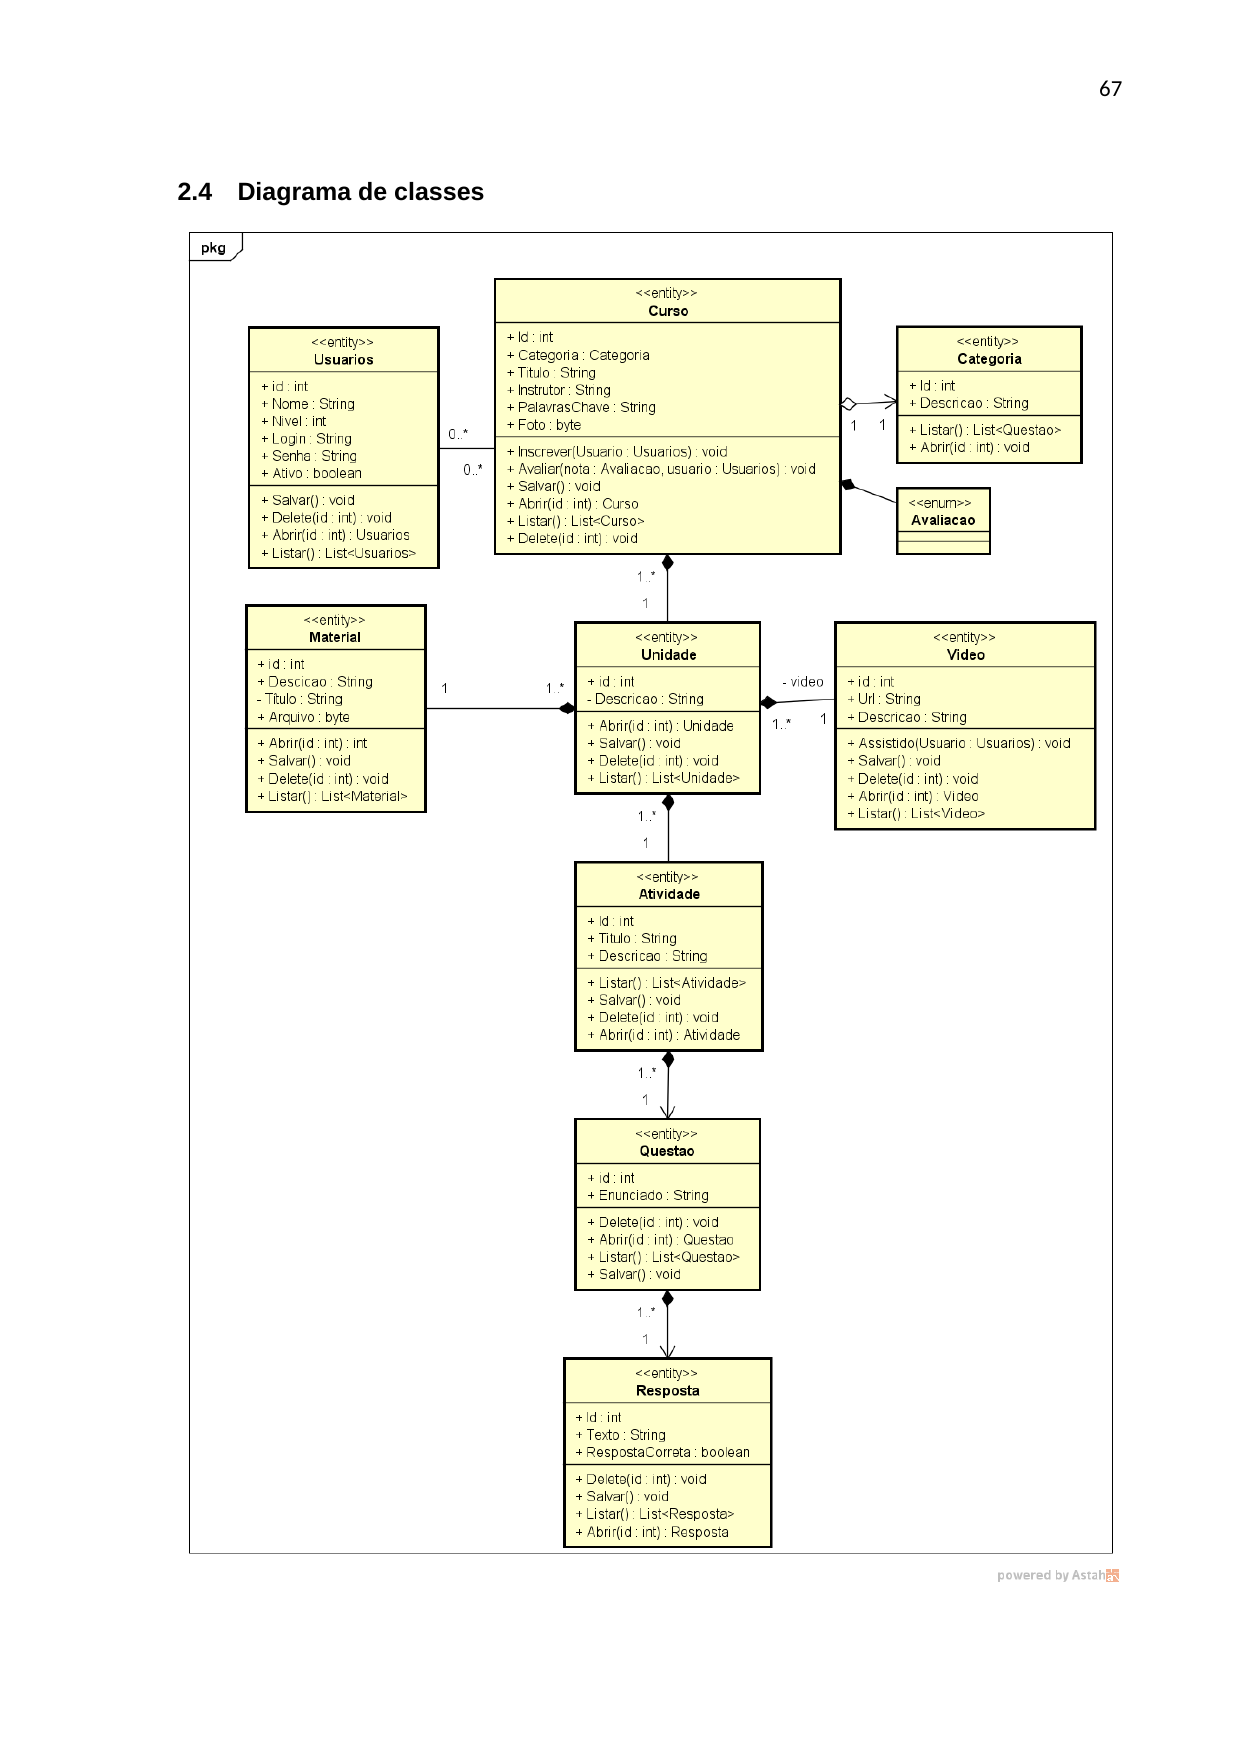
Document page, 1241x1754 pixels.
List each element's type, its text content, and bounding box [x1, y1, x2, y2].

subtitle Diagrama de classes [177, 177, 1122, 206]
picture [177, 220, 1123, 1586]
